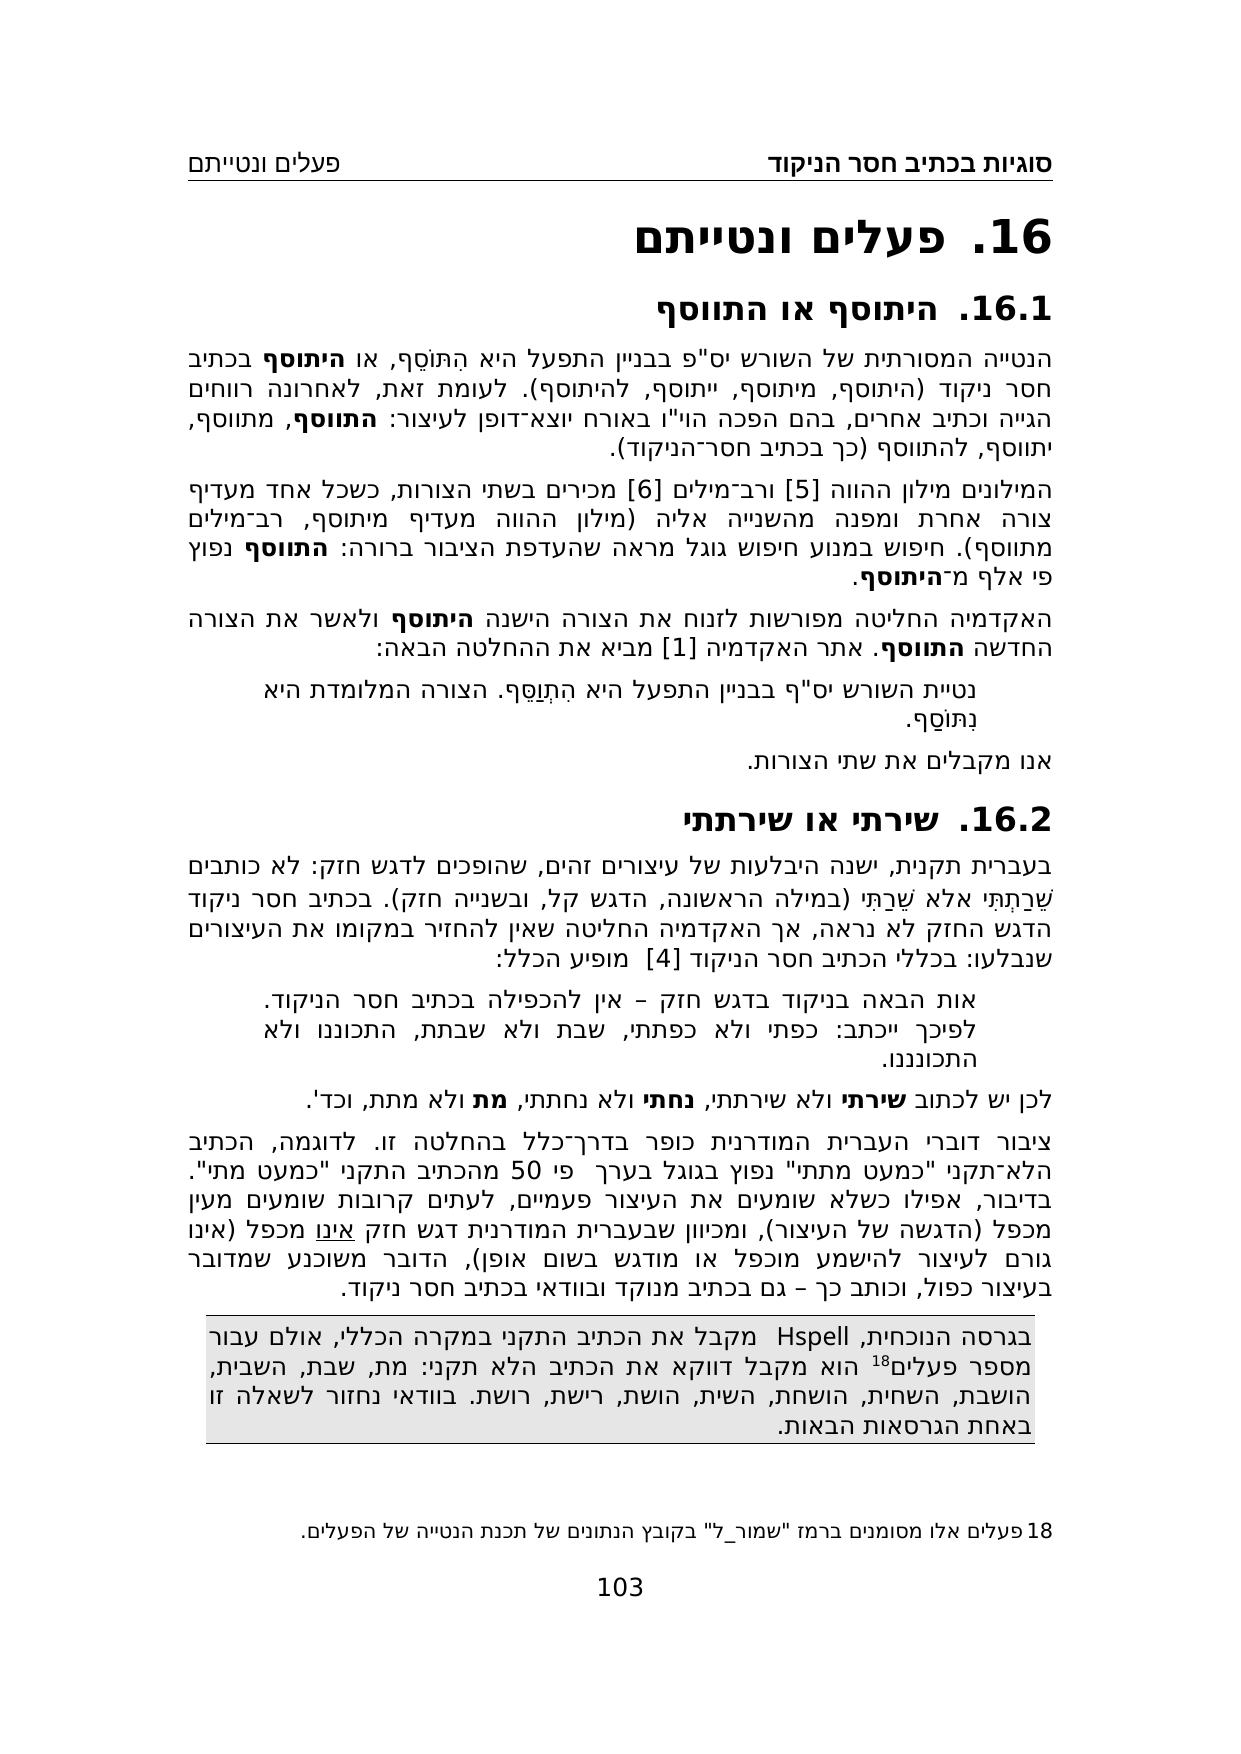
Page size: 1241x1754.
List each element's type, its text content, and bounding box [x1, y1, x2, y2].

text לכן יש לכתוב שירתי ולא שירתתי, נחתי ולא נחתתי, מת ולא מתת, וכד'. [187, 1085, 1053, 1114]
text ציבור דוברי העברית המודרנית כופר בדרך־כלל בהחלטה זו. לדוגמה, הכתיב הלא־תקני "כמעט מתתי" נפוץ בגוגל בערך פי 50 מהכתיב התקני "כמעט מתי". בדיבור, אפילו כשלא שומעים את העיצור פעמיים, לעתים קרובות שומעים מעין מכפל (הדגשה של העיצור), ומכיוון שבעברית המודרנית דגש חזק אינו מכפל (אינו גורם לעיצור להישמע מוכפל או מודגש בשום אופן), הדובר משוכנע שמדובר בעיצור כפול, וכותב כך – גם בכתיב מנוקד ובוודאי בכתיב חסר ניקוד. [187, 1127, 1053, 1303]
text נטיית השורש יס"ף בבניין התפעל היא הִתְוַסֵּף. הצורה המלומדת היא נִתּוֹסַף. [262, 675, 978, 734]
text המילונים מילון ההווה [5] ורב־מילים [6] מכירים בשתי הצורות, כשכל אחד מעדיף צורה אחרת ומפנה מהשנייה אליה (מילון ההווה מעדיף מיתוסף, רב־מילים מתווסף). חיפוש במנוע חיפוש גוגל מראה שהעדפת הציבור ברורה: התווסף נפוץ פי אלף מ־היתוסף. [187, 475, 1053, 592]
subtitle פעלים ונטייתם [187, 210, 1053, 264]
text בגרסה הנוכחית, Hspell מקבל את הכתיב התקני במקרה הכללי, אולם עבור מספר פעלים הוא מקבל דווקא את הכתיב הלא תקני: מת, שבת, השבית, הושבת, השחית, הושחת, השית, הושת, רישת, רושת. בוודאי נחזור לשאלה זו באחת הגרסאות הבאות. [206, 1316, 1035, 1443]
text אנו מקבלים את שתי הצורות. [187, 746, 1053, 775]
subtitle היתוסף או התווסף [187, 289, 1053, 328]
text פעלים אלו מסומנים ברמז "שמור_ל" בקובץ הנתונים של תכנת הנטייה של הפעלים. [187, 1519, 1053, 1543]
subtitle שירתי או שירתתי [187, 800, 1053, 839]
text הנטייה המסורתית של השורש יס"פ בבניין התפעל היא הִתּוֹסֵף, או היתוסף בכתיב חסר ניקוד (היתוסף, מיתוסף, ייתוסף, להיתוסף). לעומת זאת, לאחרונה רווחים הגייה וכתיב אחרים, בהם הפכה הוי"ו באורח יוצא־דופן לעיצור: התווסף, מתווסף, יתווסף, להתווסף (כך בכתיב חסר־הניקוד). [187, 341, 1053, 462]
text אות הבאה בניקוד בדגש חזק – אין להכפילה בכתיב חסר הניקוד. לפיכך ייכתב: כפתי ולא כפתתי, שבת ולא שבתת, התכוננו ולא התכונננו. [262, 986, 978, 1073]
text האקדמיה החליטה מפורשות לזנוח את הצורה הישנה היתוסף ולאשר את הצורה החדשה התווסף. אתר האקדמיה [1] מביא את ההחלטה הבאה: [187, 604, 1053, 663]
text בעברית תקנית, ישנה היבלעות של עיצורים זהים, שהופכים לדגש חזק: לא כותבים שֵׁרַתְתִּי אלא שֵׁרַתִּי (במילה הראשונה, הדגש קל, ובשנייה חזק). בכתיב חסר ניקוד הדגש החזק לא נראה, אך האקדמיה החליטה שאין להחזיר במקומו את העיצורים שנבלעו: בכללי הכתיב חסר הניקוד [4] מופיע הכלל: [187, 851, 1053, 973]
